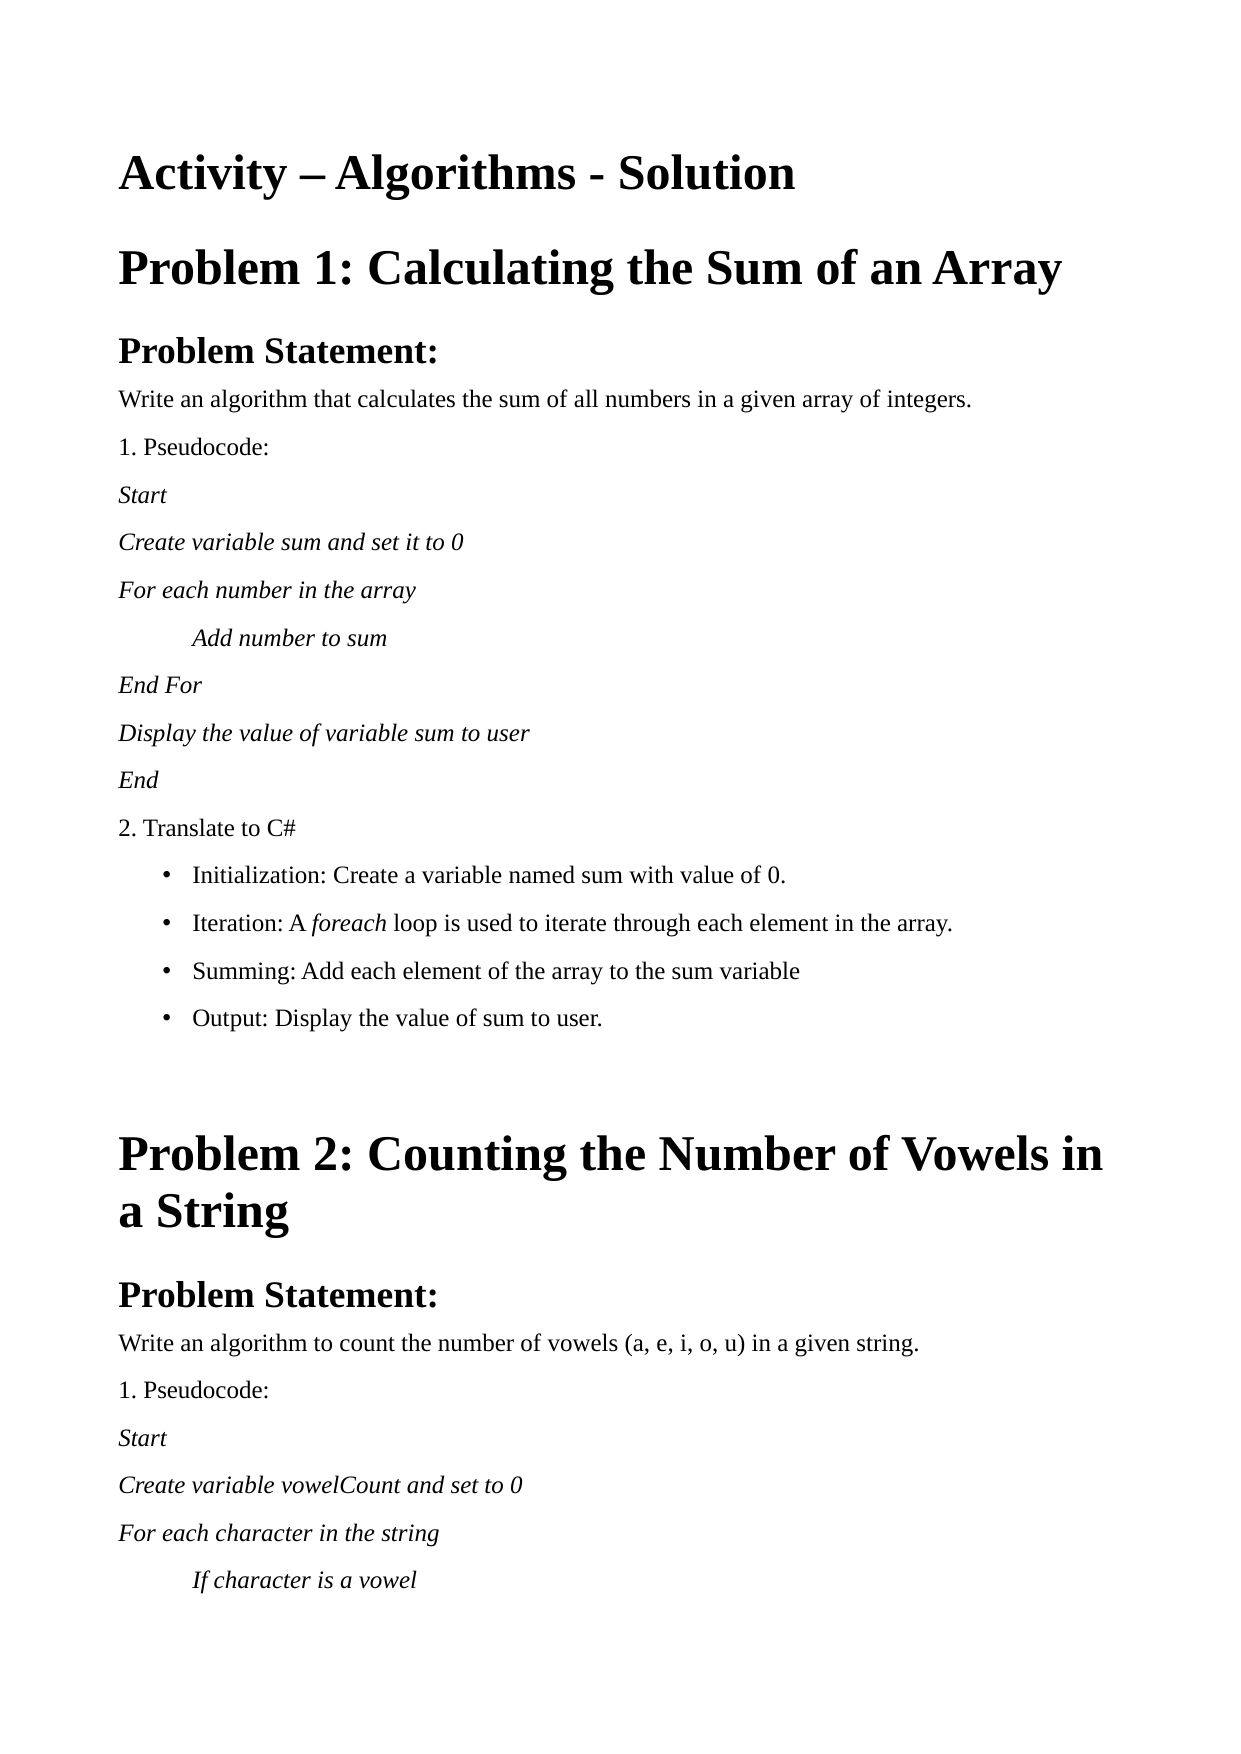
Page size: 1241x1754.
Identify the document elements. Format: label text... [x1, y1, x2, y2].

text 2. Translate to C# [118, 813, 1122, 842]
text End For [118, 670, 1122, 699]
text Create variable sum and set it to 0 [118, 527, 1122, 556]
list Output: Display the value of sum to user. [162, 1003, 1122, 1032]
text Write an algorithm that calculates the sum of all numbers in a given array of integers. [118, 384, 1122, 413]
text 1. Pseudocode: [118, 1375, 1122, 1404]
text For each character in the string [118, 1518, 1122, 1547]
subtitle Problem 1: Calculating the Sum of an Array [118, 238, 1122, 296]
list Summing: Add each element of the array to the sum variable [162, 956, 1122, 984]
text Start [118, 480, 1122, 508]
subtitle Problem 2: Counting the Number of Vowels in a String [118, 1124, 1122, 1239]
text Create variable vowelCount and set to 0 [118, 1470, 1122, 1499]
text For each number in the array [118, 575, 1122, 604]
text If character is a vowel [118, 1566, 1122, 1594]
text 1. Pseudocode: [118, 432, 1122, 461]
text End [118, 765, 1122, 794]
text Add number to sum [118, 623, 1122, 651]
subtitle Problem Statement: [118, 329, 1122, 372]
text Start [118, 1423, 1122, 1452]
text Display the value of variable sum to user [118, 718, 1122, 747]
list Iteration: A foreach loop is used to iterate through each element in the array. [162, 908, 1122, 937]
text Write an algorithm to count the number of vowels (a, e, i, o, u) in a given string. [118, 1328, 1122, 1356]
list Initialization: Create a variable named sum with value of 0. [162, 861, 1122, 889]
subtitle Activity – Algorithms - Solution [118, 143, 1122, 201]
subtitle Problem Statement: [118, 1272, 1122, 1315]
